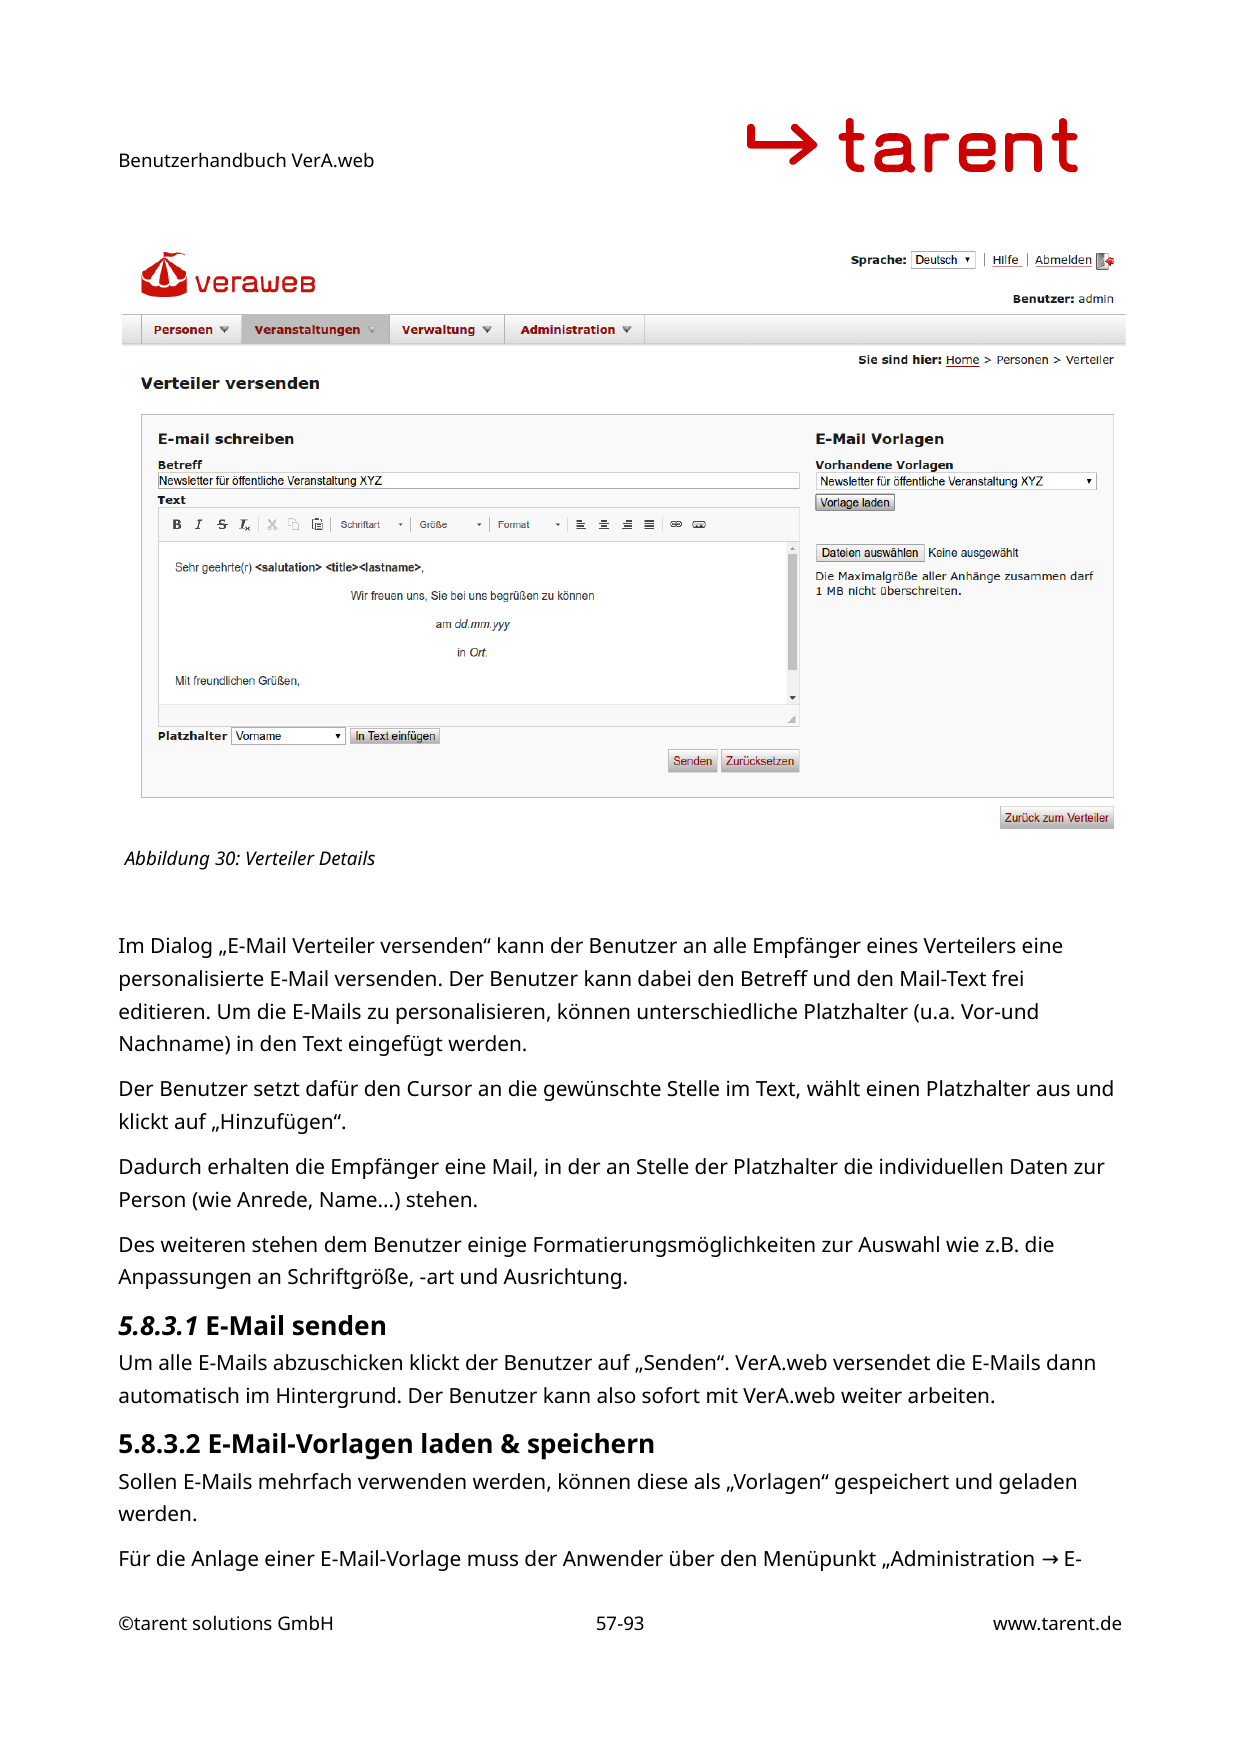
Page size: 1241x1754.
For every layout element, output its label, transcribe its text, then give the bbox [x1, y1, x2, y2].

text Abbildung 30: Verteiler Details [124, 845, 1128, 871]
text Dadurch erhalten die Empfänger eine Mail, in der an Stelle der Platzhalter die individuellen Daten zur Person (wie Anrede, Name...) stehen. [118, 1152, 1122, 1213]
picture [121, 245, 1126, 837]
subtitle E-Mail senden [118, 1307, 1122, 1343]
text Des weiteren stehen dem Benutzer einige Formatierungsmöglichkeiten zur Auswahl wie z.B. die Anpassungen an Schriftgröße, -art und Ausrichtung. [118, 1230, 1122, 1291]
text Für die Anlage einer E-Mail-Vorlage muss der Anwender über den Menüpunkt „Administration → E- [118, 1544, 1122, 1573]
subtitle E-Mail-Vorlagen laden & speichern [118, 1426, 1122, 1462]
text Sollen E-Mails mehrfach verwenden werden, können diese als „Vorlagen“ gespeichert und geladen werden. [118, 1467, 1122, 1528]
text Um alle E-Mails abzuschicken klickt der Benutzer auf „Senden“. VerA.web versendet die E-Mails dann automatisch im Hintergrund. Der Benutzer kann also sofort mit VerA.web weiter arbeiten. [118, 1348, 1122, 1409]
text Im Dialog „E-Mail Verteiler versenden“ kann der Benutzer an alle Empfänger eines Verteilers eine personalisierte E-Mail versenden. Der Benutzer kann dabei den Betreff und den Mail-Text frei editieren. Um die E-Mails zu personalisieren, können unterschiedliche Platzhalter (u.a. Vor-und Nachname) in den Text eingefügt werden. [118, 932, 1122, 1058]
text Der Benutzer setzt dafür den Cursor an die gewünschte Stelle im Text, wählt einen Platzhalter aus und klickt auf „Hinzufügen“. [118, 1074, 1122, 1136]
